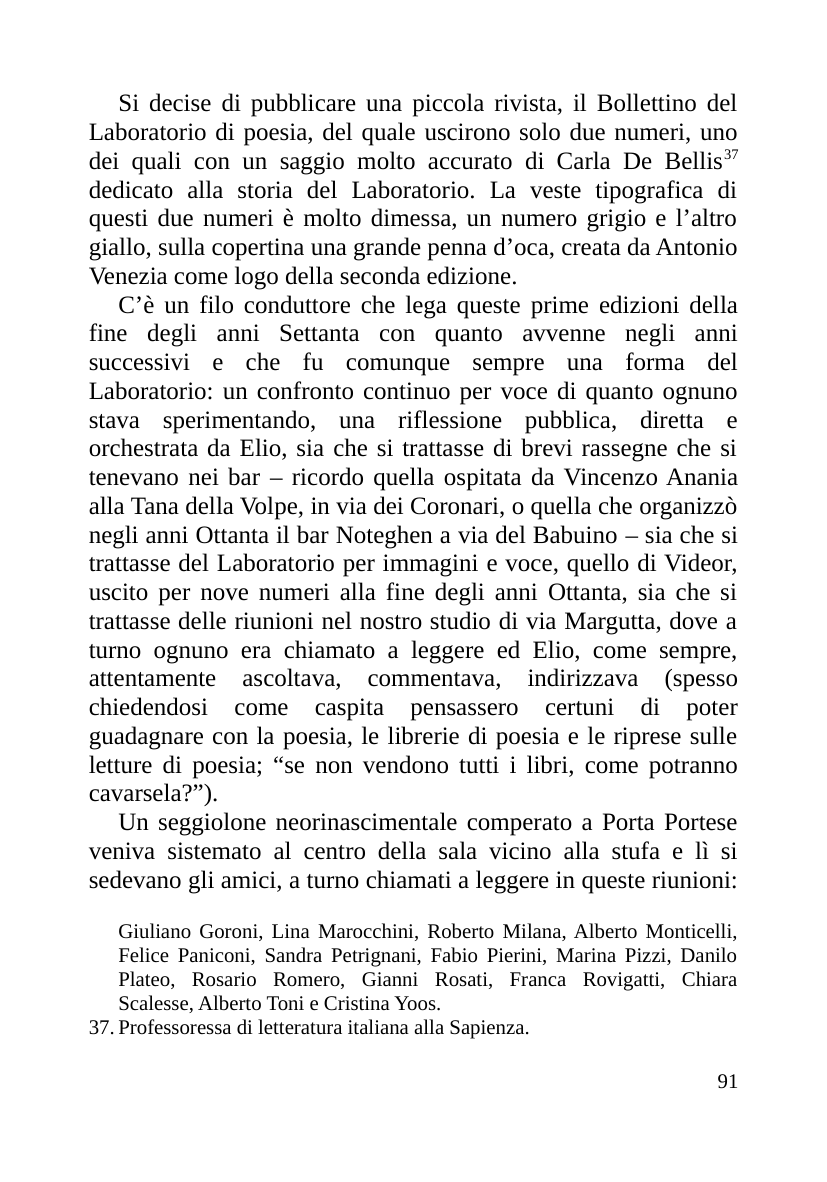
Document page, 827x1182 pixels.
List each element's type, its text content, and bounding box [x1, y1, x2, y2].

text Giuliano Goroni, Lina Marocchini, Roberto Milana, Alberto Monticelli, Felice Paniconi, Sandra Petrignani, Fabio Pierini, Marina Pizzi, Danilo Plateo, Rosario Romero, Gianni Rosati, Franca Rovigatti, Chiara Scalesse, Alberto Toni e Cristina Yoos. [88, 919, 738, 1015]
text Un seggiolone neorinascimentale comperato a Porta Portese veniva sistemato al centro della sala vicino alla stufa e lì si sedevano gli amici, a turno chiamati a leggere in queste riunioni: [88, 807, 738, 893]
text C’è un filo conduttore che lega queste prime edizioni della fine degli anni Settanta con quanto avvenne negli anni successivi e che fu comunque sempre una forma del Laboratorio: un confronto continuo per voce di quanto ognuno stava sperimentando, una riflessione pubblica, diretta e orchestrata da Elio, sia che si trattasse di brevi rassegne che si tenevano nei bar – ricordo quella ospitata da Vincenzo Anania alla Tana della Volpe, in via dei Coronari, o quella che organizzò negli anni Ottanta il bar Noteghen a via del Babuino – sia che si trattasse del Laboratorio per immagini e voce, quello di Videor, uscito per nove numeri alla fine degli anni Ottanta, sia che si trattasse delle riunioni nel nostro studio di via Margutta, dove a turno ognuno era chiamato a leggere ed Elio, come sempre, attentamente ascoltava, commentava, indirizzava (spesso chiedendosi come caspita pensassero certuni di poter guadagnare con la poesia, le librerie di poesia e le riprese sulle letture di poesia; “se non vendono tutti i libri, come potranno cavarsela?”). [88, 290, 738, 807]
text Si decise di pubblicare una piccola rivista, il Bollettino del Laboratorio di poesia, del quale uscirono solo due numeri, uno dei quali con un saggio molto accurato di Carla De Bellis dedicato alla storia del Laboratorio. La veste tipografica di questi due numeri è molto dimessa, un numero grigio e l’altro giallo, sulla copertina una grande penna d’oca, creata da Antonio Venezia come logo della seconda edizione. [88, 88, 738, 290]
text Professoressa di letteratura italiana alla Sapienza. [88, 1015, 738, 1039]
